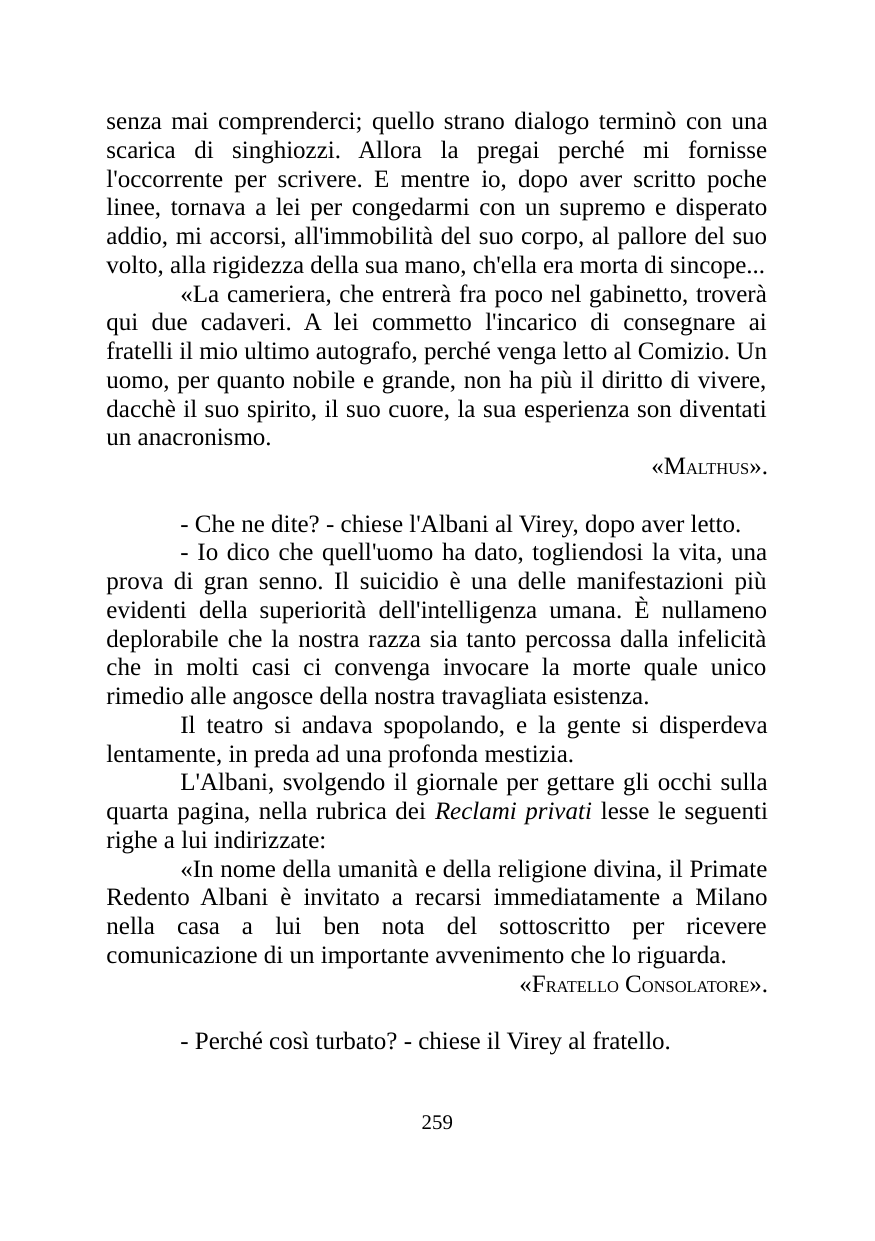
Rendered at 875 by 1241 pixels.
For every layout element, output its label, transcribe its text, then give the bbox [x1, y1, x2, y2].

text - Perché così turbato? - chiese il Virey al fratello. [106, 1026, 768, 1055]
text L'Albani, svolgendo il giornale per gettare gli occhi sulla quarta pagina, nella rubrica dei Reclami privati lesse le seguenti righe a lui indirizzate: [106, 767, 768, 854]
text «In nome della umanità e della religione divina, il Primate Redento Albani è invitato a recarsi immediatamente a Milano nella casa a lui ben nota del sottoscritto per ricevere comunicazione di un importante avvenimento che lo riguarda. [106, 854, 768, 969]
text senza mai comprenderci; quello strano dialogo terminò con una scarica di singhiozzi. Allora la pregai perché mi fornisse l'occorrente per scrivere. E mentre io, dopo aver scritto poche linee, tornava a lei per congedarmi con un supremo e disperato addio, mi accorsi, all'immobilità del suo corpo, al pallore del suo volto, alla rigidezza della sua mano, ch'ella era morta di sincope... [106, 106, 768, 279]
text «Fratello Consolatore». [106, 969, 768, 997]
text Il teatro si andava spopolando, e la gente si disperdeva lentamente, in preda ad una profonda mestizia. [106, 710, 768, 767]
text - Io dico che quell'uomo ha dato, togliendosi la vita, una prova di gran senno. Il suicidio è una delle manifestazioni più evidenti della superiorità dell'intelligenza umana. È nullameno deplorabile che la nostra razza sia tanto percossa dalla infelicità che in molti casi ci convenga invocare la morte quale unico rimedio alle angosce della nostra travagliata esistenza. [106, 537, 768, 710]
text «Malthus». [106, 451, 768, 480]
text - Che ne dite? - chiese l'Albani al Virey, dopo aver letto. [106, 509, 768, 537]
text «La cameriera, che entrerà fra poco nel gabinetto, troverà qui due cadaveri. A lei commetto l'incarico di consegnare ai fratelli il mio ultimo autografo, perché venga letto al Comizio. Un uomo, per quanto nobile e grande, non ha più il diritto di vivere, dacchè il suo spirito, il suo cuore, la sua esperienza son diventati un anacronismo. [106, 279, 768, 451]
